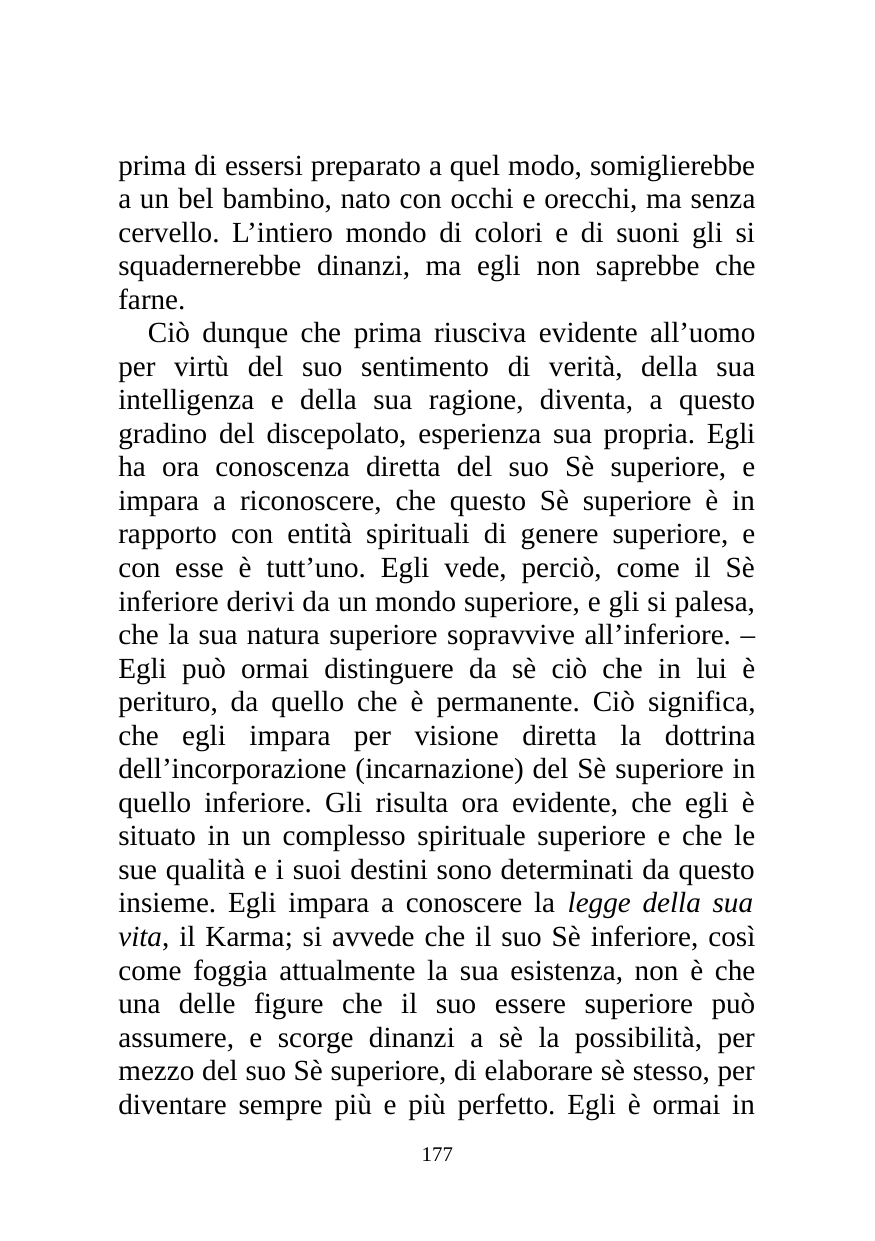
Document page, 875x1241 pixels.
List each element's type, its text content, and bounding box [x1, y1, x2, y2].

text Ciò dunque che prima riusciva evidente all’uomo per virtù del suo sentimento di verità, della sua intelligenza e della sua ragione, diventa, a questo gradino del discepolato, esperienza sua propria. Egli ha ora conoscenza diretta del suo Sè superiore, e impara a riconoscere, che questo Sè superiore è in rapporto con entità spirituali di genere superiore, e con esse è tutt’uno. Egli vede, perciò, come il Sè inferiore derivi da un mondo superiore, e gli si palesa, che la sua natura superiore sopravvive all’inferiore. – Egli può ormai distinguere da sè ciò che in lui è perituro, da quello che è permanente. Ciò significa, che egli impara per visione diretta la dottrina dell’incorporazione (incarnazione) del Sè superiore in quello inferiore. Gli risulta ora evidente, che egli è situato in un complesso spirituale superiore e che le sue qualità e i suoi destini sono determinati da questo insieme. Egli impara a conoscere la legge della sua vita, il Karma; si avvede che il suo Sè inferiore, così come foggia attualmente la sua esistenza, non è che una delle figure che il suo essere superiore può assumere, e scorge dinanzi a sè la possibilità, per mezzo del suo Sè superiore, di elaborare sè stesso, per diventare sempre più e più perfetto. Egli è ormai in [118, 315, 756, 1120]
text prima di essersi preparato a quel modo, somiglierebbe a un bel bambino, nato con occhi e orecchi, ma senza cervello. L’intiero mondo di colori e di suoni gli si squadernerebbe dinanzi, ma egli non saprebbe che farne. [118, 148, 756, 315]
